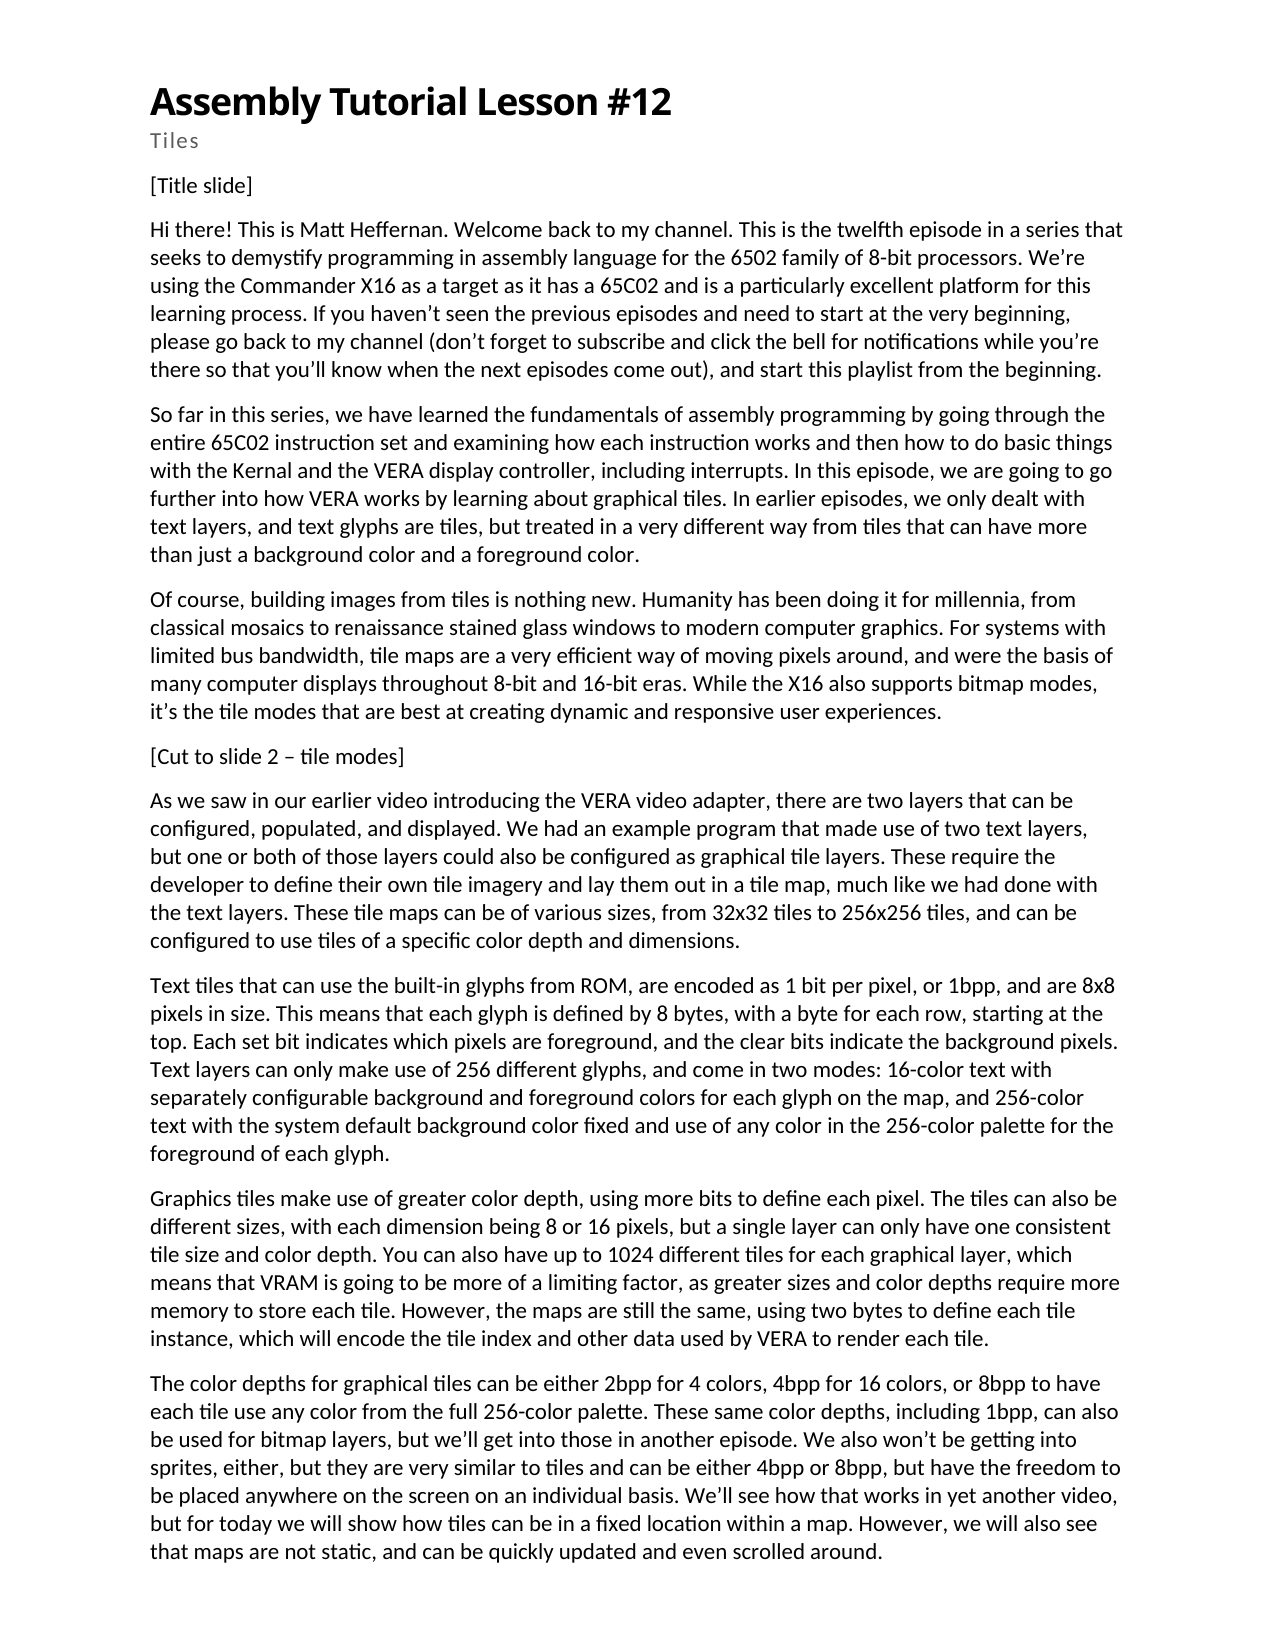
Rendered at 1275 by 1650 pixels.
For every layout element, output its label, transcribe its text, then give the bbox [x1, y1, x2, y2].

text Hi there! This is Matt Heffernan. Welcome back to my channel. This is the twelfth episode in a series that seeks to demystify programming in assembly language for the 6502 family of 8-bit processors. We’re using the Commander X16 as a target as it has a 65C02 and is a particularly excellent platform for this learning process. If you haven’t seen the previous episodes and need to start at the very beginning, please go back to my channel (don’t forget to subscribe and click the bell for notifications while you’re there so that you’ll know when the next episodes come out), and start this playlist from the beginning. [150, 215, 1125, 383]
text Of course, building images from tiles is nothing new. Humanity has been doing it for millennia, from classical mosaics to renaissance stained glass windows to modern computer graphics. For systems with limited bus bandwidth, tile maps are a very efficient way of moving pixels around, and were the basis of many computer displays throughout 8-bit and 16-bit eras. While the X16 also supports bitmap modes, it’s the tile modes that are best at creating dynamic and responsive user experiences. [150, 585, 1125, 725]
text Graphics tiles make use of greater color depth, using more bits to define each pixel. The tiles can also be different sizes, with each dimension being 8 or 16 pixels, but a single layer can only have one consistent tile size and color depth. You can also have up to 1024 different tiles for each graphical layer, which means that VRAM is going to be more of a limiting factor, as greater sizes and color depths require more memory to store each tile. However, the maps are still the same, using two bytes to define each tile instance, which will encode the tile index and other data used by VERA to render each tile. [150, 1184, 1125, 1352]
text [Title slide] [150, 171, 1125, 199]
text So far in this series, we have learned the fundamentals of assembly programming by going through the entire 65C02 instruction set and examining how each instruction works and then how to do basic things with the Kernal and the VERA display controller, including interrupts. In this episode, we are going to go further into how VERA works by learning about graphical tiles. In earlier episodes, we only dealt with text layers, and text glyphs are tiles, but treated in a very different way from tiles that can have more than just a background color and a foreground color. [150, 400, 1125, 568]
text Text tiles that can use the built-in glyphs from ROM, are encoded as 1 bit per pixel, or 1bpp, and are 8x8 pixels in size. This means that each glyph is defined by 8 bytes, with a byte for each row, starting at the top. Each set bit indicates which pixels are foreground, and the clear bits indicate the background pixels. Text layers can only make use of 256 different glyphs, and come in two modes: 16-color text with separately configurable background and foreground colors for each glyph on the map, and 256-color text with the system default background color fixed and use of any color in the 256-color palette for the foreground of each glyph. [150, 971, 1125, 1167]
title Assembly Tutorial Lesson #12 [150, 75, 1125, 126]
text The color depths for graphical tiles can be either 2bpp for 4 colors, 4bpp for 16 colors, or 8bpp to have each tile use any color from the full 256-color palette. These same color depths, including 1bpp, can also be used for bitmap layers, but we’ll get into those in another episode. We also won’t be getting into sprites, either, but they are very similar to tiles and can be either 4bpp or 8bpp, but have the freedom to be placed anywhere on the screen on an individual basis. We’ll see how that works in yet another video, but for today we will show how tiles can be in a fixed location within a map. However, we will also see that maps are not static, and can be quickly updated and even scrolled around. [150, 1369, 1125, 1565]
subtitle Tiles [150, 126, 1125, 154]
text As we saw in our earlier video introducing the VERA video adapter, there are two layers that can be configured, populated, and displayed. We had an example program that made use of two text layers, but one or both of those layers could also be configured as graphical tile layers. These require the developer to define their own tile imagery and lay them out in a tile map, much like we had done with the text layers. These tile maps can be of various sizes, from 32x32 tiles to 256x256 tiles, and can be configured to use tiles of a specific color depth and dimensions. [150, 786, 1125, 954]
text [Cut to slide 2 – tile modes] [150, 742, 1125, 770]
